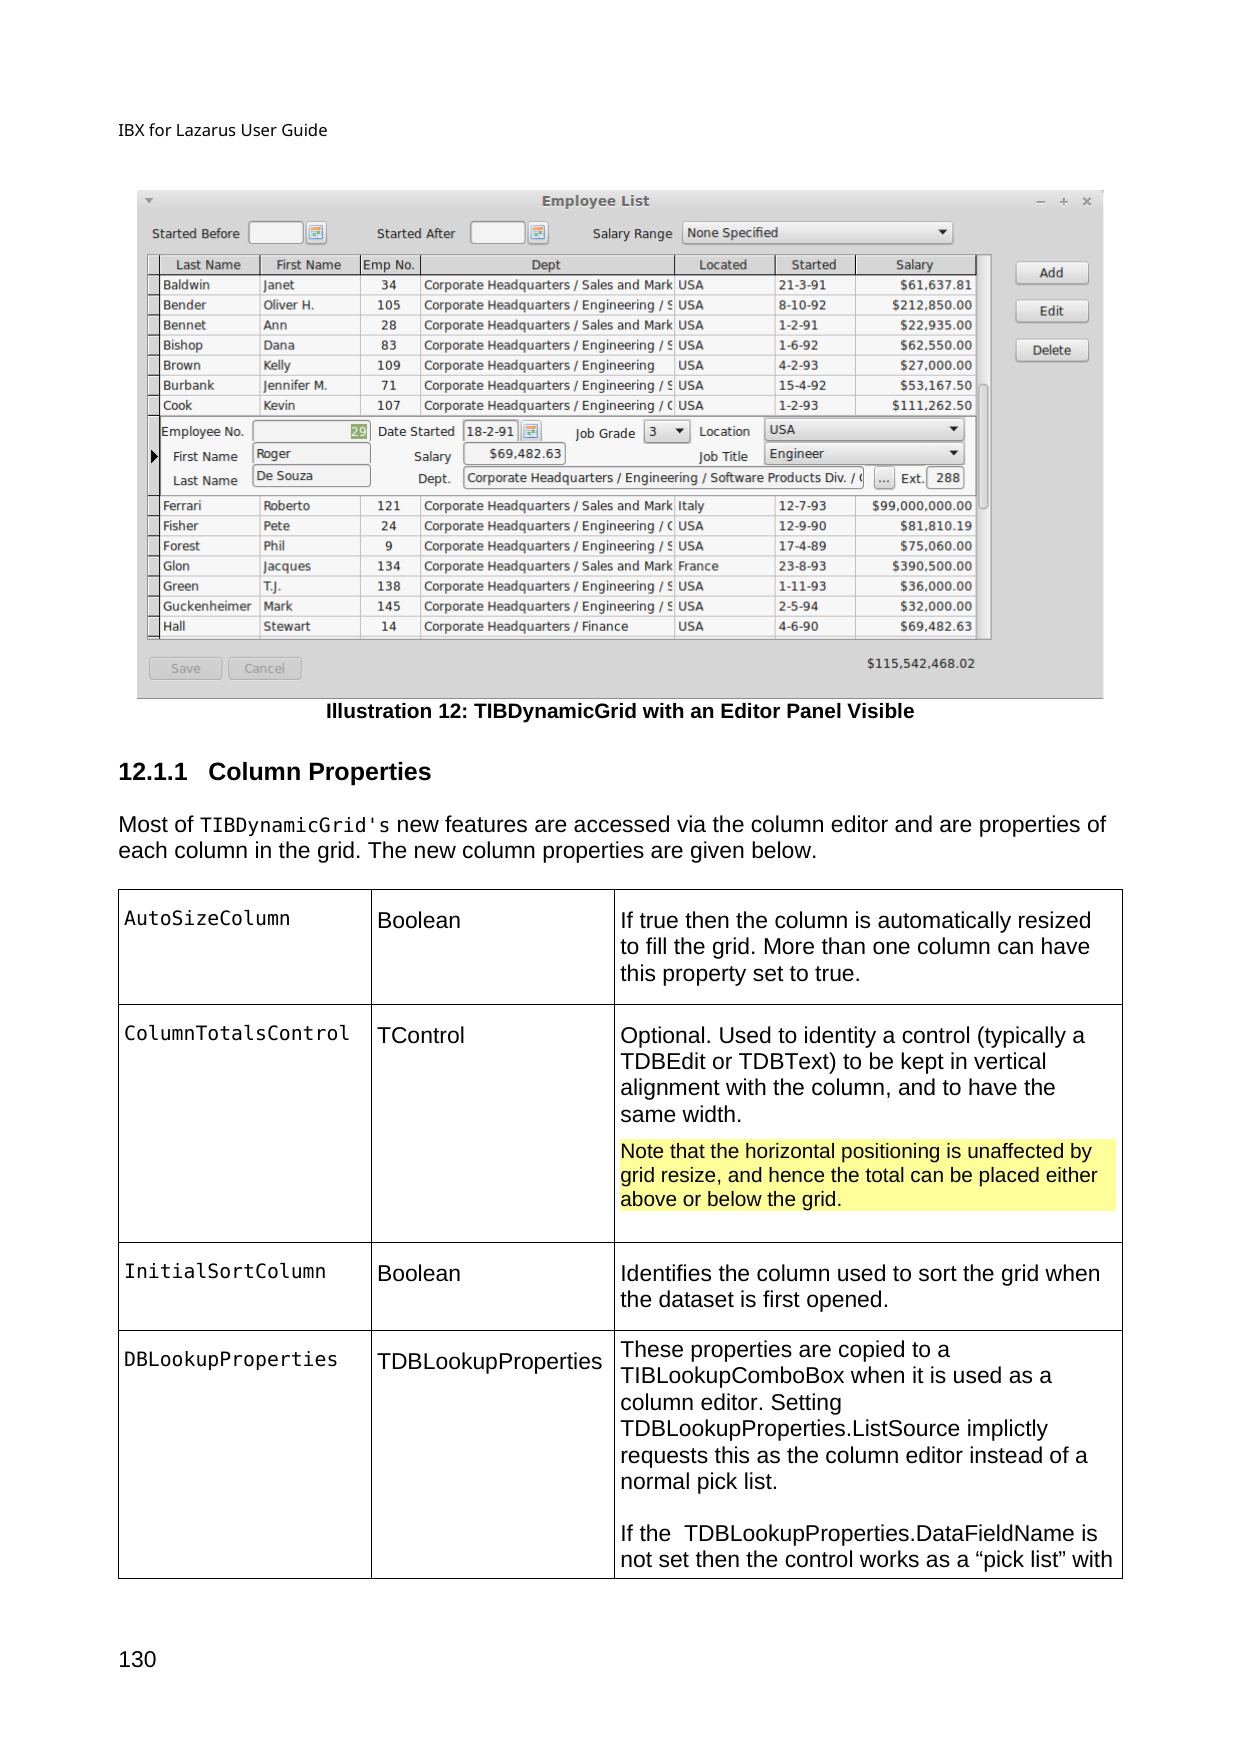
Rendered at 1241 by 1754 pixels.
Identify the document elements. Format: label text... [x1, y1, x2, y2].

table_cell ColumnTotalsControl [119, 1005, 371, 1242]
table_header AutoSizeColumn [119, 890, 371, 1004]
table_cell DBLookupProperties [119, 1331, 371, 1578]
table_cell TControl [372, 1005, 614, 1242]
table_cell Optional. Used to identity a control (typically a TDBEdit or TDBText) to be kept in vertical alignment with the column, and to have the same width. Note that the horizontal positioning is unaffected by grid resize, and hence the total can be placed either above or below the grid. [615, 1005, 1122, 1242]
table_cell InitialSortColumn [119, 1243, 371, 1330]
table_header Boolean [372, 890, 614, 1004]
picture [137, 190, 1104, 699]
table_cell TDBLookupProperties [372, 1331, 614, 1578]
subtitle Column Properties [118, 696, 1122, 785]
table_cell Identifies the column used to sort the grid when the dataset is first opened. [615, 1243, 1122, 1330]
table_cell Boolean [372, 1243, 614, 1330]
table_cell These properties are copied to a TIBLookupComboBox when it is used as a column editor. Setting TDBLookupProperties.ListSource implictly requests this as the column editor instead of a normal pick list. If the TDBLookupProperties.DataFieldName is not set then the control works as a “pick list” with [615, 1331, 1122, 1578]
text Illustration 12: TIBDynamicGrid with an Editor Panel Visible [137, 699, 1103, 723]
table_header If true then the column is automatically resized to fill the grid. More than one column can have this property set to true. [615, 890, 1122, 1004]
text Most of TIBDynamicGrid's new features are accessed via the column editor and are properties of each column in the grid. The new column properties are given below. [118, 811, 1122, 864]
